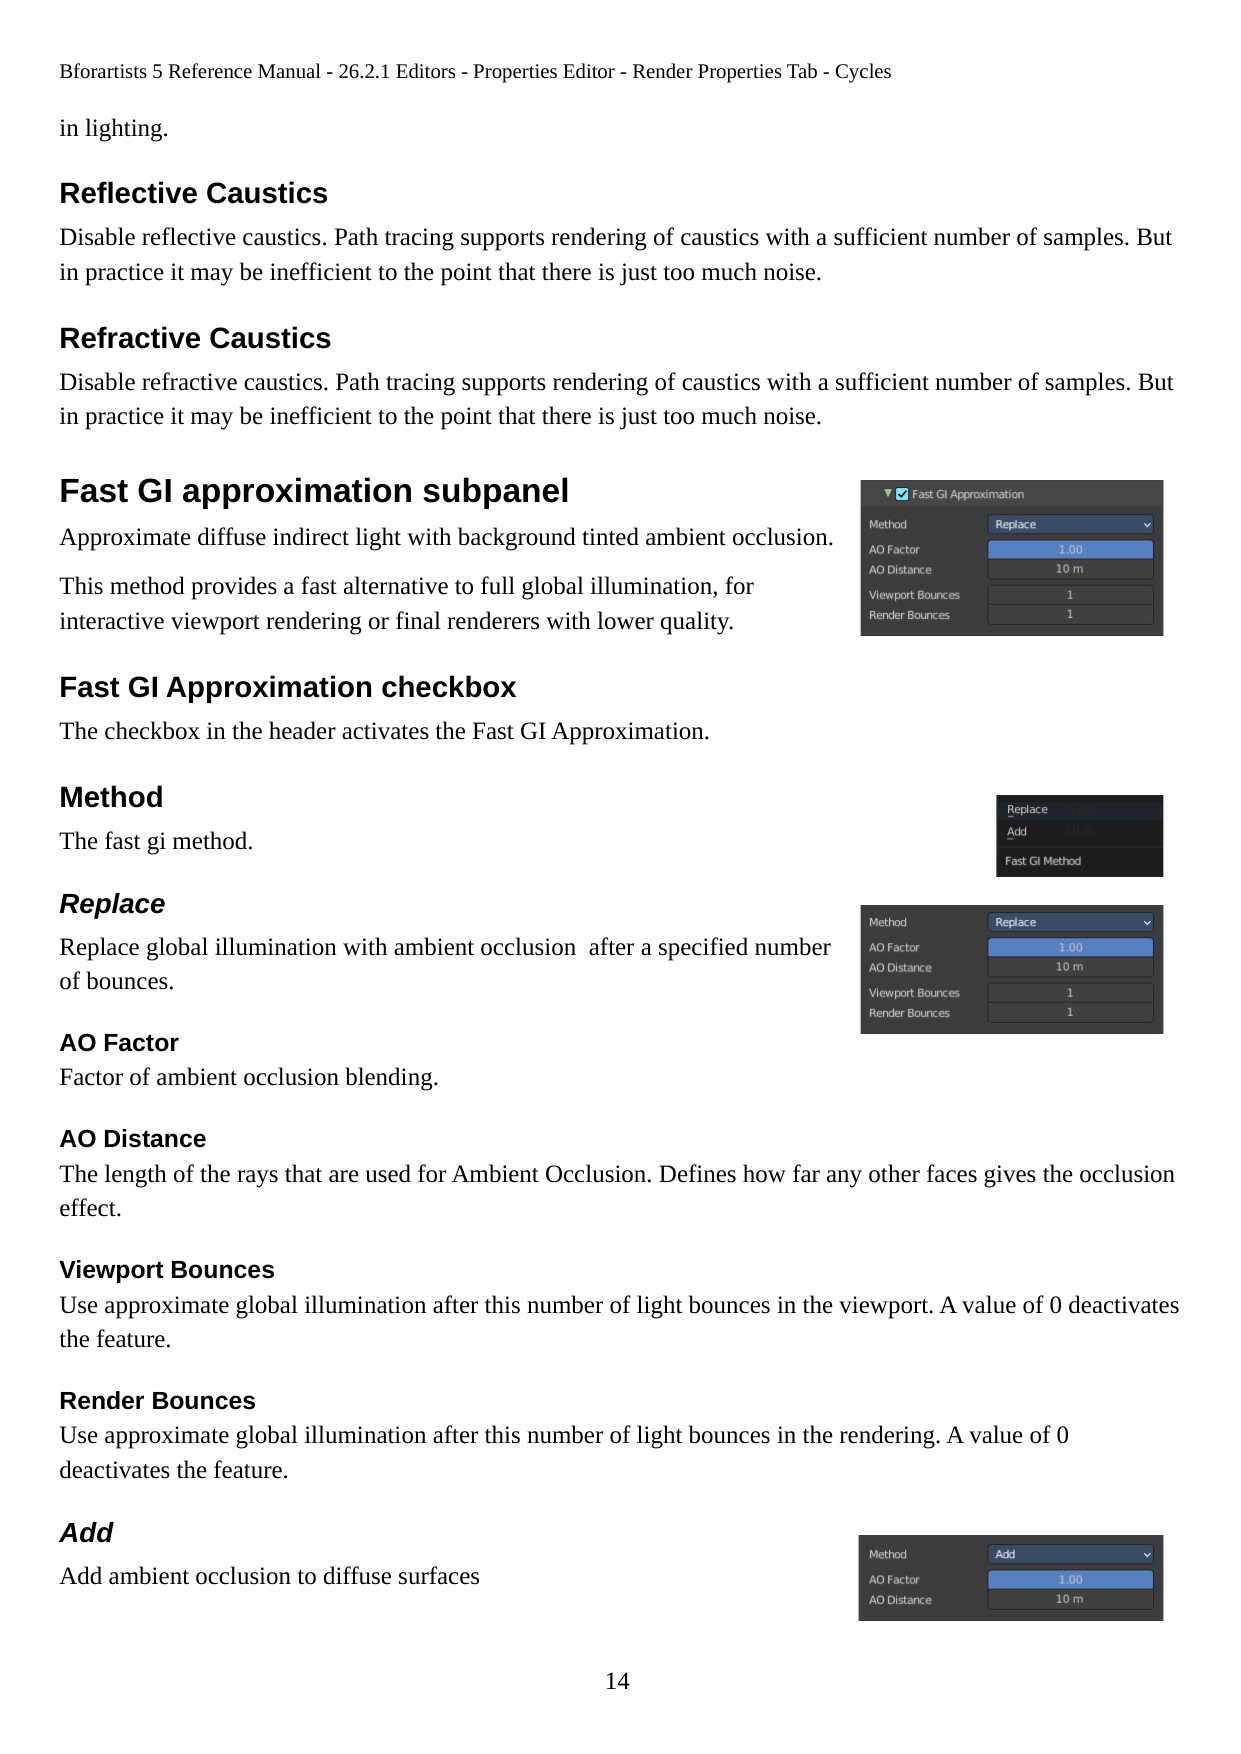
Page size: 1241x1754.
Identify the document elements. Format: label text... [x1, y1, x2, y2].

text The fast gi method. [59, 826, 996, 854]
text Approximate diffuse indirect light with background tinted ambient occlusion. [59, 522, 860, 551]
picture [858, 1535, 1164, 1621]
subtitle Add [59, 1517, 1181, 1548]
text Disable reflective caustics. Path tracing supports rendering of caustics with a sufficient number of samples. But in practice it may be inefficient to the point that there is just too much noise. [59, 222, 1181, 286]
text The checkbox in the header activates the Fast GI Approximation. [59, 716, 1181, 744]
text This method provides a fast alternative to full global illumination, for interactive viewport rendering or final renderers with lower quality. [59, 571, 860, 635]
text Use approximate global illumination after this number of light bounces in the viewport. A value of 0 deactivates the feature. [59, 1290, 1181, 1353]
subtitle Reflective Caustics [59, 176, 1181, 210]
subtitle AO Factor [59, 1028, 1181, 1056]
text Use approximate global illumination after this number of light bounces in the rendering. A value of 0 deactivates the feature. [59, 1421, 1181, 1484]
subtitle Render Bounces [59, 1386, 1181, 1414]
subtitle Fast GI approximation subpanel [59, 471, 1181, 510]
subtitle Fast GI Approximation checkbox [59, 669, 1181, 703]
picture [996, 795, 1164, 877]
text Replace global illumination with ambient occlusion after a specified number of bounces. [59, 932, 860, 995]
subtitle Replace [59, 887, 1181, 919]
subtitle Refractive Caustics [59, 321, 1181, 354]
text Disable refractive caustics. Path tracing supports rendering of caustics with a sufficient number of samples. But in practice it may be inefficient to the point that there is just too much noise. [59, 367, 1181, 430]
picture [860, 905, 1164, 1034]
text in lighting. [59, 113, 1181, 141]
picture [860, 480, 1164, 636]
text The length of the rays that are used for Ambient Occlusion. Defines how far any other faces gives the occlusion effect. [59, 1159, 1181, 1222]
text Add ambient occlusion to diffuse surfaces [59, 1561, 858, 1590]
text Factor of ambient occlusion blending. [59, 1062, 1181, 1091]
text [1164, 826, 1181, 854]
subtitle AO Distance [59, 1124, 1181, 1153]
subtitle Method [59, 779, 1181, 813]
subtitle Viewport Bounces [59, 1255, 1181, 1283]
